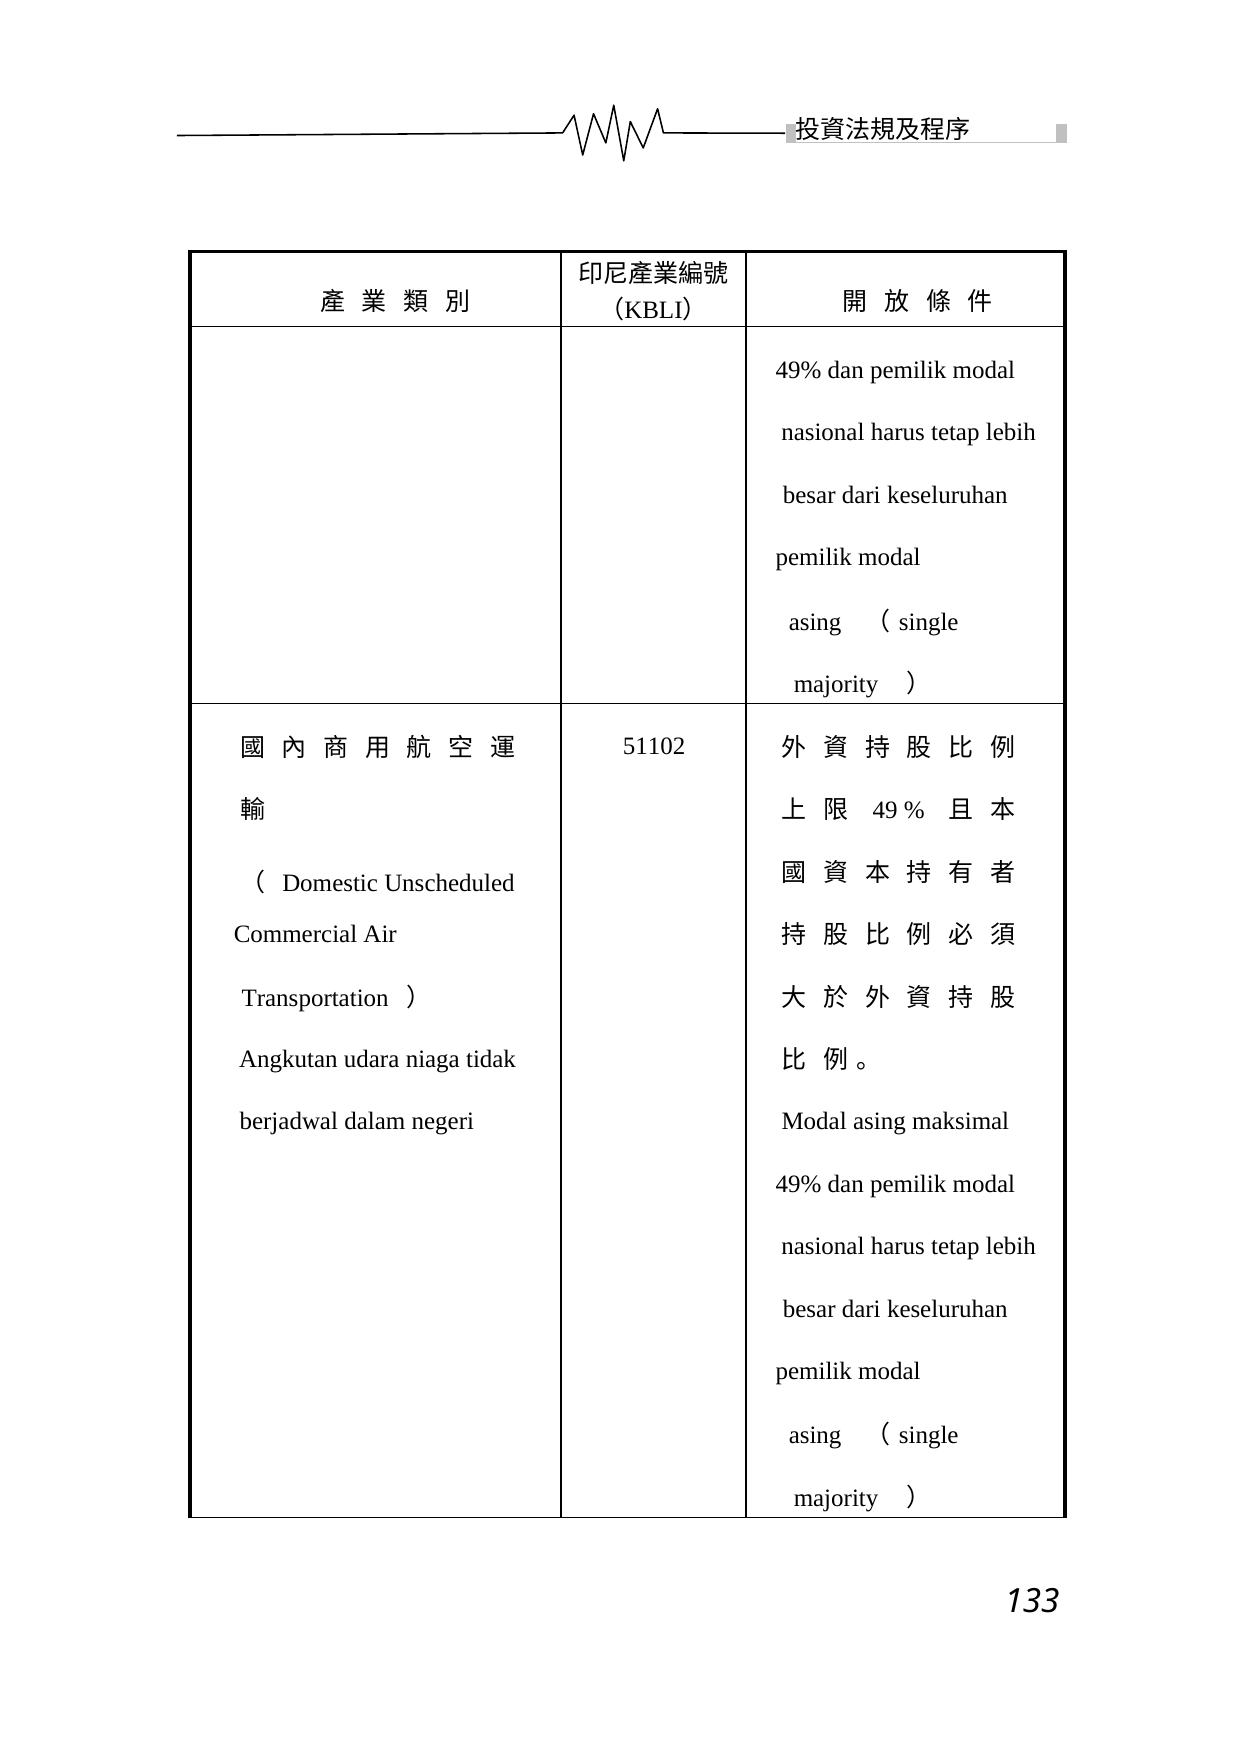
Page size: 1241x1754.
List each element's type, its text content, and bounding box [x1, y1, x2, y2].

table_cell 51102 [562, 704, 745, 1516]
table_cell [562, 327, 745, 702]
table_header 開放條件 [747, 253, 1063, 326]
table_cell 49% dan pemilik modal nasional harus tetap lebih besar dari keseluruhan pemilik modal asing（single majority） [747, 327, 1063, 702]
table_cell 外資持股比例上限49 %且本國資本持有者持股比例必須大於外資持股比例。 Modal asing maksimal 49% dan pemilik modal nasional harus tetap lebih besar dari keseluruhan pemilik modal asing（single majority） [747, 704, 1063, 1516]
table_header 印尼產業編號（KBLI） [562, 253, 745, 326]
table_header 產業類別 [192, 253, 560, 326]
table_cell 國內商用航空運輸 （Domestic Unscheduled Commercial Air Transportation） Angkutan udara niaga tidak berjadwal dalam negeri [192, 704, 560, 1516]
table_cell [192, 327, 560, 702]
